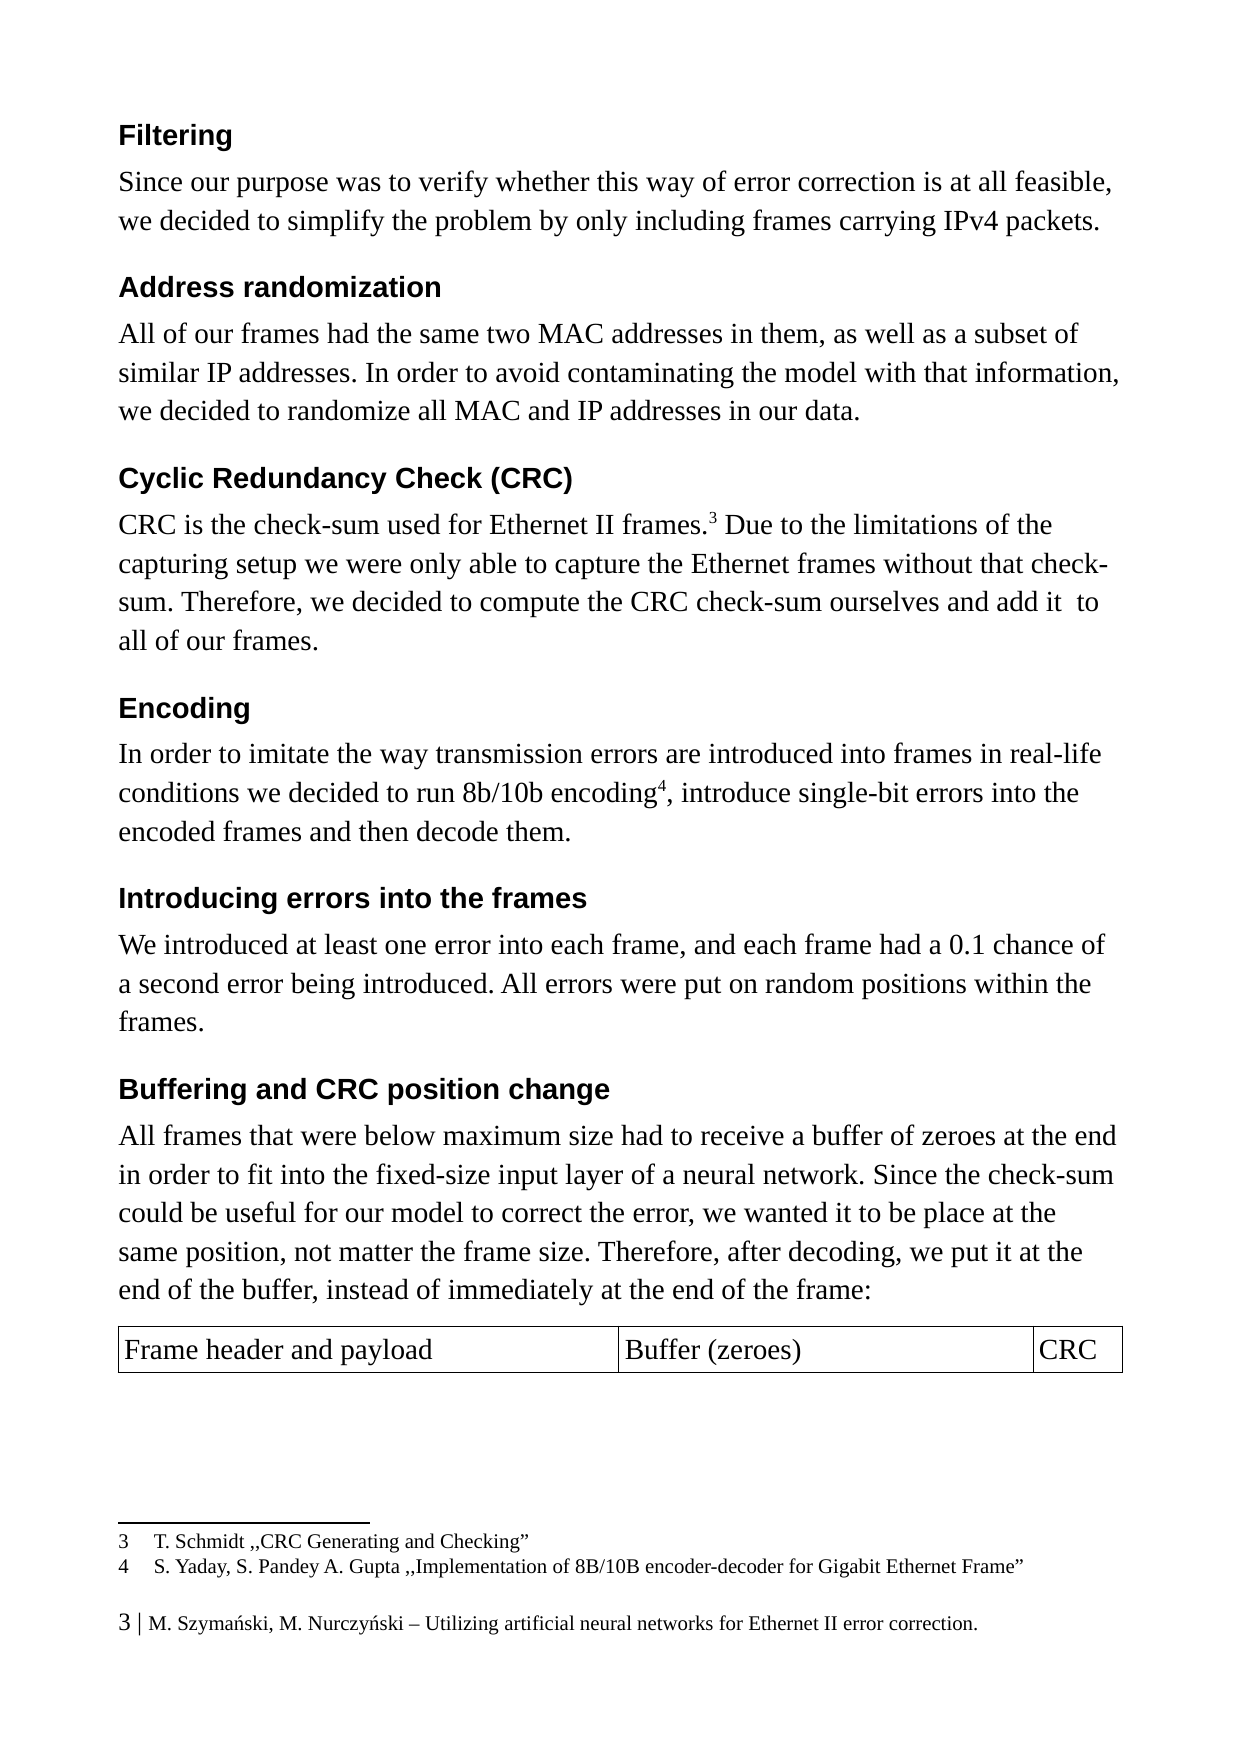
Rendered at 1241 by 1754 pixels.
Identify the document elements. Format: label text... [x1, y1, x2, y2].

subtitle Encoding [118, 691, 1122, 724]
text CRC is the check-sum used for Ethernet II frames. Due to the limitations of the capturing setup we were only able to capture the Ethernet frames without that check-sum. Therefore, we decided to compute the CRC check-sum ourselves and add it to all of our frames. [118, 507, 1122, 656]
text Since our purpose was to verify whether this way of error correction is at all feasible, we decided to simplify the problem by only including frames carrying IPv4 packets. [118, 164, 1122, 236]
text All of our frames had the same two MAC addresses in them, as well as a subset of similar IP addresses. In order to avoid contaminating the model with that information, we decided to randomize all MAC and IP addresses in our data. [118, 316, 1122, 427]
text All frames that were below maximum size had to receive a buffer of zeroes at the end in order to fit into the fixed-size input layer of a neural network. Since the check-sum could be useful for our model to correct the error, we wanted it to be place at the same position, not matter the frame size. Therefore, after decoding, we put it at the end of the buffer, instead of immediately at the end of the frame: [118, 1118, 1122, 1306]
table_header Frame header and payload [119, 1327, 618, 1372]
subtitle Address randomization [118, 270, 1122, 304]
subtitle Introducing errors into the frames [118, 881, 1122, 915]
subtitle Buffering and CRC position change [118, 1072, 1122, 1106]
text In order to imitate the way transmission errors are introduced into frames in real-life conditions we decided to run 8b/10b encoding, introduce single-bit errors into the encoded frames and then decode them. [118, 737, 1122, 847]
subtitle Cyclic Redundancy Check (CRC) [118, 461, 1122, 495]
table_header CRC [1034, 1327, 1122, 1372]
text We introduced at least one error into each frame, and each frame had a 0.1 chance of a second error being introduced. All errors were put on random positions within the frames. [118, 927, 1122, 1038]
text S. Yaday, S. Pandey A. Gupta ,,Implementation of 8B/10B encoder-decoder for Gigabit Ethernet Frame” [118, 1553, 1122, 1578]
table_header Buffer (zeroes) [619, 1327, 1033, 1372]
subtitle Filtering [118, 118, 1122, 152]
text T. Schmidt ,,CRC Generating and Checking” [118, 1529, 1122, 1553]
